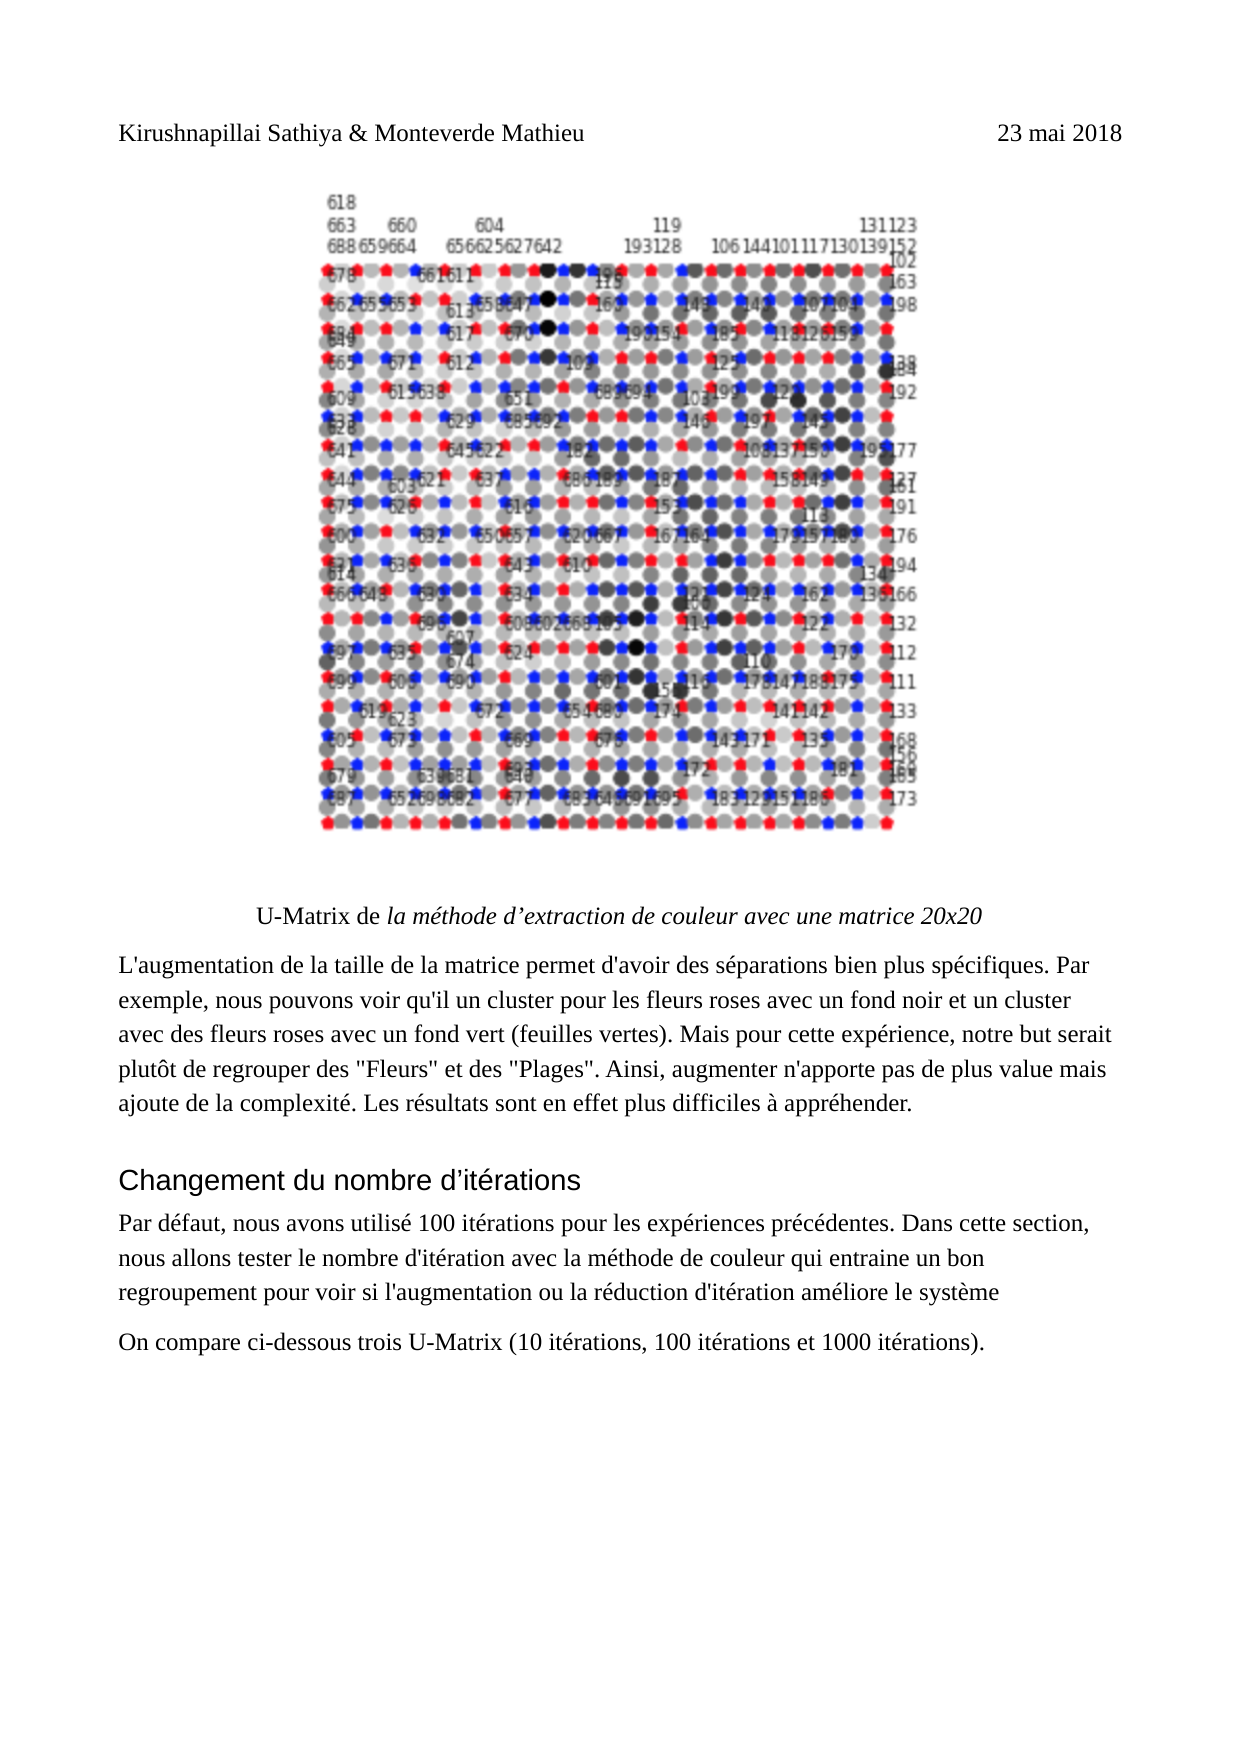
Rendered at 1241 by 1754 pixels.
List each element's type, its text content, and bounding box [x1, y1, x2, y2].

text On compare ci-dessous trois U-Matrix (10 itérations, 100 itérations et 1000 itérations). [118, 1327, 1122, 1355]
text Par défaut, nous avons utilisé 100 itérations pour les expériences précédentes. Dans cette section, nous allons tester le nombre d'itération avec la méthode de couleur qui entraine un bon regroupement pour voir si l'augmentation ou la réduction d'itération améliore le système [118, 1208, 1122, 1306]
text L'augmentation de la taille de la matrice permet d'avoir des séparations bien plus spécifiques. Par exemple, nous pouvons voir qu'il un cluster pour les fleurs roses avec un fond noir et un cluster avec des fleurs roses avec un fond vert (feuilles vertes). Mais pour cette expérience, notre but serait plutôt de regrouper des "Fleurs" et des "Plages". Ainsi, augmenter n'apporte pas de plus value mais ajoute de la complexité. Les résultats sont en effet plus difficiles à appréhender. [118, 951, 1122, 1117]
subtitle Changement du nombre d’itérations [118, 1162, 1122, 1196]
picture [298, 176, 942, 864]
text U-Matrix de la méthode d’extraction de couleur avec une matrice 20x20 [118, 901, 1122, 930]
